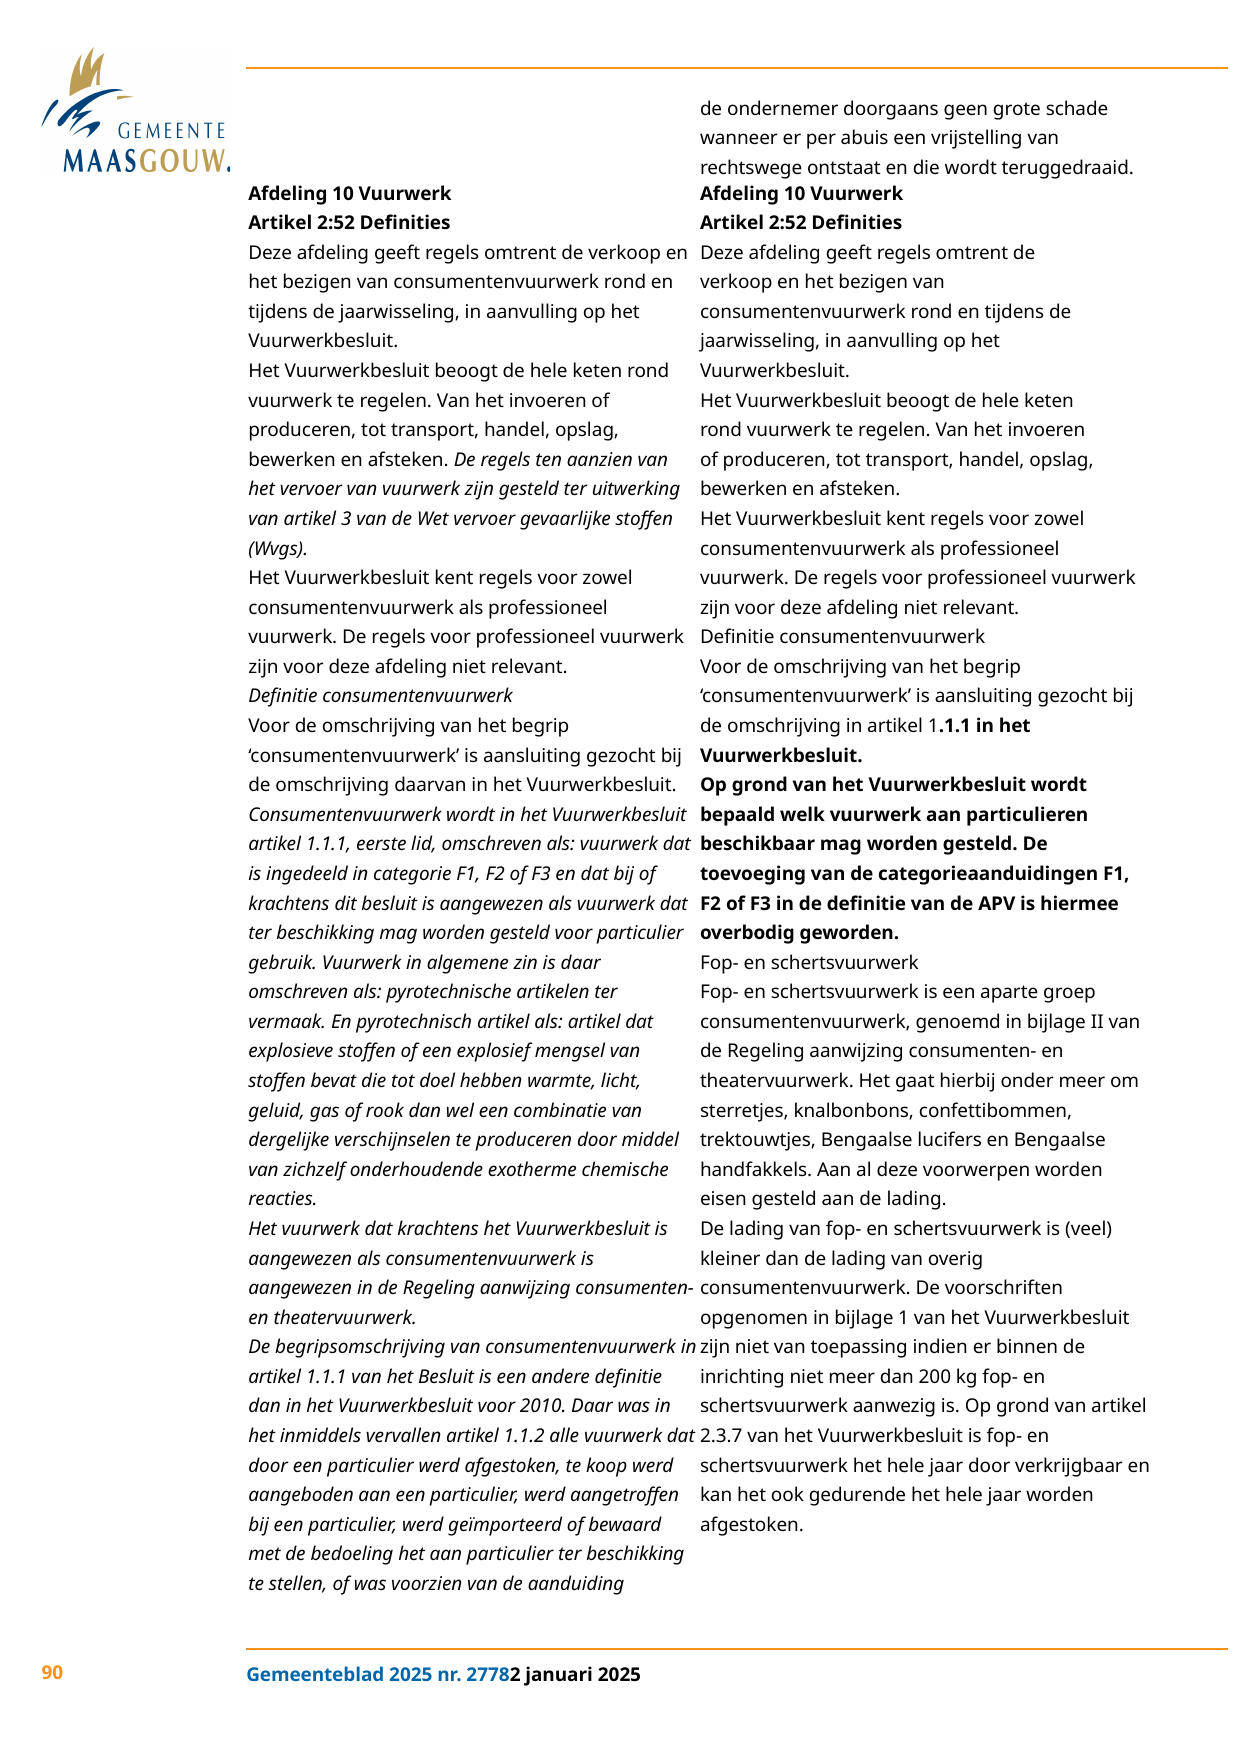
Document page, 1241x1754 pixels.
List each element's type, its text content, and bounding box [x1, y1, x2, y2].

table_cell Afdeling 10 Vuurwerk Artikel 2:52 Definities Deze afdeling geeft regels omtrent de verkoop en het bezigen van consumentenvuurwerk rond en tijdens de jaarwisseling, in aanvulling op het Vuurwerkbesluit. Het Vuurwerkbesluit beoogt de hele keten rond vuurwerk te regelen. Van het invoeren of produceren, tot transport, handel, opslag, bewerken en afsteken. Het Vuurwerkbesluit kent regels voor zowel consumentenvuurwerk als professioneel vuurwerk. De regels voor professioneel vuurwerk zijn voor deze afdeling niet relevant. Definitie consumentenvuurwerk Voor de omschrijving van het begrip ‘consumentenvuurwerk’ is aansluiting gezocht bij de omschrijving in artikel 1.1.1 in het Vuurwerkbesluit. Op grond van het Vuurwerkbesluit wordt bepaald welk vuurwerk aan particulieren beschikbaar mag worden gesteld. De toevoeging van de categorieaanduidingen F1, F2 of F3 in de definitie van de APV is hiermee overbodig geworden. Fop- en schertsvuurwerk Fop- en schertsvuurwerk is een aparte groep consumentenvuurwerk, genoemd in bijlage II van de Regeling aanwijzing consumenten- en theatervuurwerk. Het gaat hierbij onder meer om sterretjes, knalbonbons, confettibommen, trektouwtjes, Bengaalse lucifers en Bengaalse handfakkels. Aan al deze voorwerpen worden eisen gesteld aan de lading. De lading van fop- en schertsvuurwerk is (veel) kleiner dan de lading van overig consumentenvuurwerk. De voorschriften opgenomen in bijlage 1 van het Vuurwerkbesluit zijn niet van toepassing indien er binnen de inrichting niet meer dan 200 kg fop- en schertsvuurwerk aanwezig is. Op grond van artikel 2.3.7 van het Vuurwerkbesluit is fop- en schertsvuurwerk het hele jaar door verkrijgbaar en kan het ook gedurende het hele jaar worden afgestoken. [700, 180, 1152, 1596]
table_cell de ondernemer doorgaans geen grote schade wanneer er per abuis een vrijstelling van rechtswege ontstaat en die wordt teruggedraaid. [700, 95, 1152, 180]
table_cell Afdeling 10 Vuurwerk Artikel 2:52 Definities Deze afdeling geeft regels omtrent de verkoop en het bezigen van consumentenvuurwerk rond en tijdens de jaarwisseling, in aanvulling op het Vuurwerkbesluit. Het Vuurwerkbesluit beoogt de hele keten rond vuurwerk te regelen. Van het invoeren of produceren, tot transport, handel, opslag, bewerken en afsteken. De regels ten aanzien van het vervoer van vuurwerk zijn gesteld ter uitwerking van artikel 3 van de Wet vervoer gevaarlijke stoffen (Wvgs). Het Vuurwerkbesluit kent regels voor zowel consumentenvuurwerk als professioneel vuurwerk. De regels voor professioneel vuurwerk zijn voor deze afdeling niet relevant. Definitie consumentenvuurwerk Voor de omschrijving van het begrip ‘consumentenvuurwerk’ is aansluiting gezocht bij de omschrijving daarvan in het Vuurwerkbesluit. Consumentenvuurwerk wordt in het Vuurwerkbesluit artikel 1.1.1, eerste lid, omschreven als: vuurwerk dat is ingedeeld in categorie F1, F2 of F3 en dat bij of krachtens dit besluit is aangewezen als vuurwerk dat ter beschikking mag worden gesteld voor particulier gebruik. Vuurwerk in algemene zin is daar omschreven als: pyrotechnische artikelen ter vermaak. En pyrotechnisch artikel als: artikel dat explosieve stoffen of een explosief mengsel van stoffen bevat die tot doel hebben warmte, licht, geluid, gas of rook dan wel een combinatie van dergelijke verschijnselen te produceren door middel van zichzelf onderhoudende exotherme chemische reacties. Het vuurwerk dat krachtens het Vuurwerkbesluit is aangewezen als consumentenvuurwerk is aangewezen in de Regeling aanwijzing consumenten- en theatervuurwerk. De begripsomschrijving van consumentenvuurwerk in artikel 1.1.1 van het Besluit is een andere definitie dan in het Vuurwerkbesluit voor 2010. Daar was in het inmiddels vervallen artikel 1.1.2 alle vuurwerk dat door een particulier werd afgestoken, te koop werd aangeboden aan een particulier, werd aangetroffen bij een particulier, werd geïmporteerd of bewaard met de bedoeling het aan particulier ter beschikking te stellen, of was voorzien van de aanduiding [248, 180, 700, 1596]
picture [41, 47, 231, 172]
